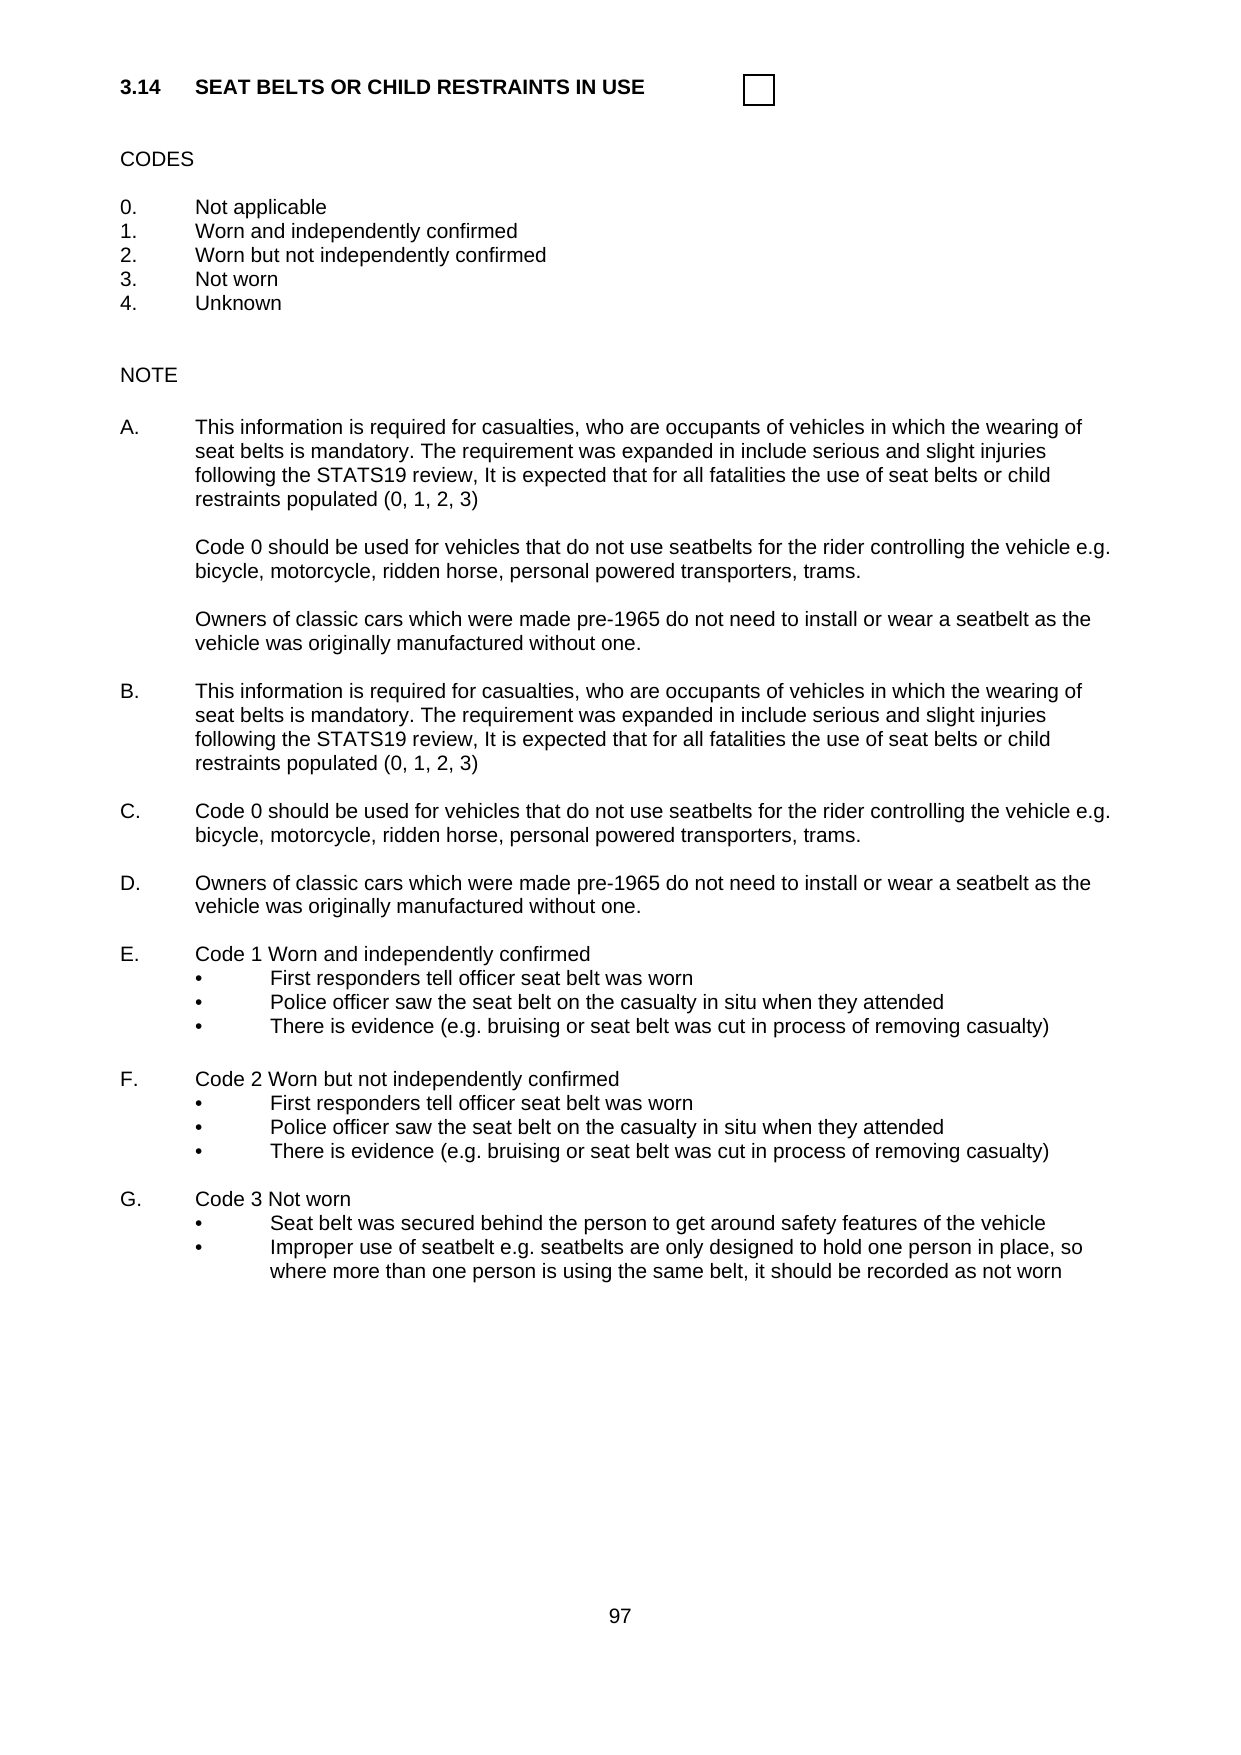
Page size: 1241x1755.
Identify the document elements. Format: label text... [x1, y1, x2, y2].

text F. Code 2 Worn but not independently confirmed [120, 1067, 1120, 1091]
text NOTE [120, 362, 1120, 386]
text • Improper use of seatbelt e.g. seatbelts are only designed to hold one person in place, so where more than one person is using the same belt, it should be recorded as not worn [195, 1234, 1120, 1282]
text [775, 75, 1120, 99]
text 3.14 SEAT BELTS OR CHILD RESTRAINTS IN USE [120, 75, 743, 99]
text • There is evidence (e.g. bruising or seat belt was cut in process of removing casualty) [195, 1139, 1120, 1163]
text • Police officer saw the seat belt on the casualty in situ when they attended [120, 1115, 1120, 1139]
text 4. Unknown [120, 291, 1120, 314]
text Owners of classic cars which were made pre-1965 do not need to install or wear a seatbelt as the vehicle was originally manufactured without one. [195, 607, 1120, 655]
text E. Code 1 Worn and independently confirmed [120, 942, 1120, 966]
text • Seat belt was secured behind the person to get around safety features of the vehicle [120, 1211, 1120, 1234]
text G. Code 3 Not worn [120, 1187, 1120, 1211]
text • First responders tell officer seat belt was worn [195, 966, 1120, 990]
text • There is evidence (e.g. bruising or seat belt was cut in process of removing casualty) [195, 1014, 1120, 1038]
text • Police officer saw the seat belt on the casualty in situ when they attended [195, 990, 1120, 1014]
text B. This information is required for casualties, who are occupants of vehicles in which the wearing of seat belts is mandatory. The requirement was expanded in include serious and slight injuries following the STATS19 review, It is expected that for all fatalities the use of seat belts or child restraints populated (0, 1, 2, 3) [120, 679, 1120, 798]
text • First responders tell officer seat belt was worn [120, 1091, 1120, 1115]
text 0. Not applicable [120, 195, 1120, 219]
text 1. Worn and independently confirmed [120, 219, 1120, 243]
text 2. Worn but not independently confirmed [120, 243, 1120, 267]
text A. This information is required for casualties, who are occupants of vehicles in which the wearing of seat belts is mandatory. The requirement was expanded in include serious and slight injuries following the STATS19 review, It is expected that for all fatalities the use of seat belts or child restraints populated (0, 1, 2, 3) Code 0 should be used for vehicles that do not use seatbelts for the rider controlling the vehicle e.g. bicycle, motorcycle, ridden horse, personal powered transporters, trams. [120, 415, 1120, 583]
text CODES [120, 147, 1120, 171]
text D. Owners of classic cars which were made pre-1965 do not need to install or wear a seatbelt as the vehicle was originally manufactured without one. [120, 870, 1120, 918]
text 3. Not worn [120, 267, 1120, 291]
text C. Code 0 should be used for vehicles that do not use seatbelts for the rider controlling the vehicle e.g. bicycle, motorcycle, ridden horse, personal powered transporters, trams. [120, 798, 1120, 870]
